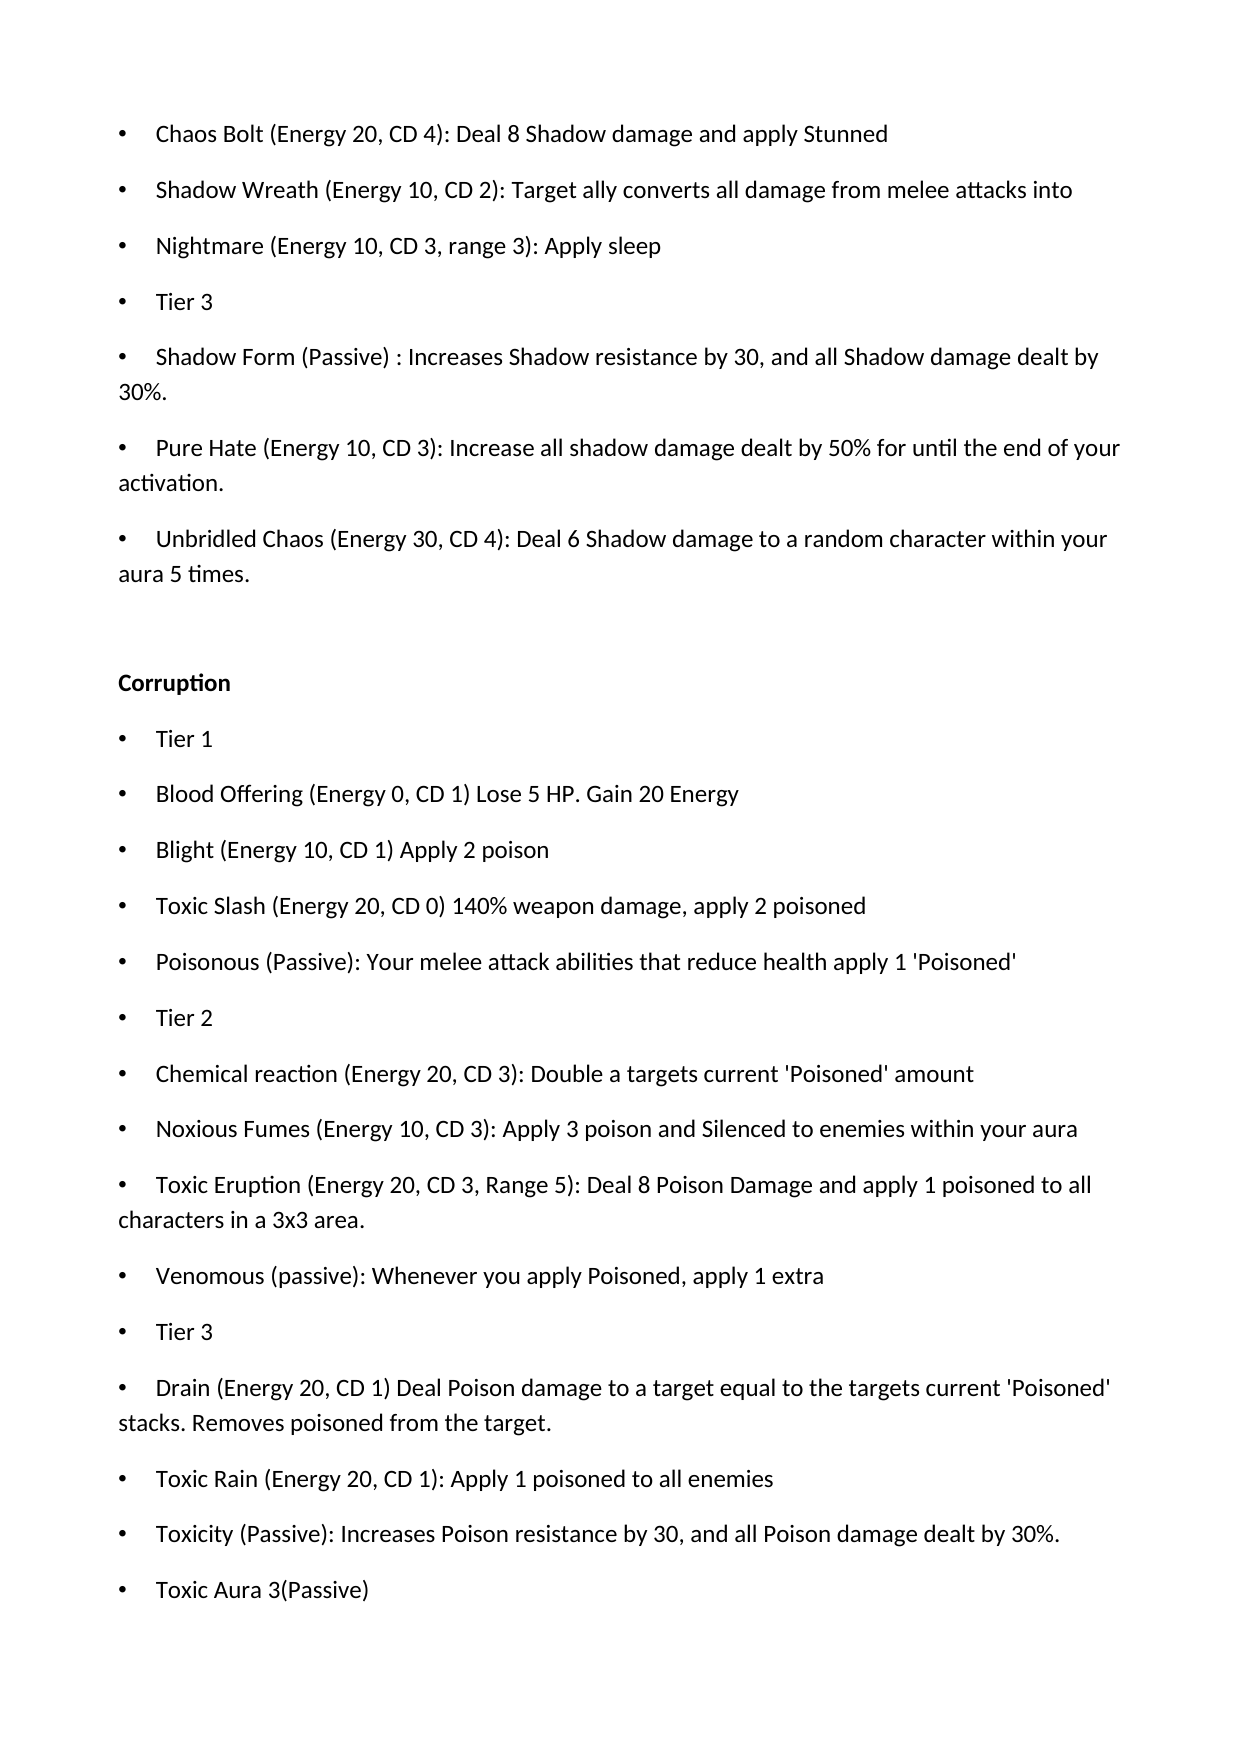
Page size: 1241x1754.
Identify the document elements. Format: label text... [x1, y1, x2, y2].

list Toxic Slash (Energy 20, CD 0) 140% weapon damage, apply 2 poisoned [81, 890, 1122, 921]
list Chemical reaction (Energy 20, CD 3): Double a targets current 'Poisoned' amount [81, 1058, 1122, 1088]
list Shadow Form (Passive) : Increases Shadow resistance by 30, and all Shadow damage dealt by 30%. [81, 341, 1122, 407]
list Pure Hate (Energy 10, CD 3): Increase all shadow damage dealt by 50% for until the end of your activation. [81, 432, 1122, 498]
list Poisonous (Passive): Your melee attack abilities that reduce health apply 1 'Poisoned' [81, 946, 1122, 977]
list Blight (Energy 10, CD 1) Apply 2 poison [81, 834, 1122, 865]
list Venomous (passive): Whenever you apply Poisoned, apply 1 extra [81, 1260, 1122, 1291]
list Unbridled Chaos (Energy 30, CD 4): Deal 6 Shadow damage to a random character within your aura 5 times. [81, 523, 1122, 589]
list Chaos Bolt (Energy 20, CD 4): Deal 8 Shadow damage and apply Stunned [81, 118, 1122, 149]
list Blood Offering (Energy 0, CD 1) Lose 5 HP. Gain 20 Energy [81, 779, 1122, 809]
list Toxic Eruption (Energy 20, CD 3, Range 5): Deal 8 Poison Damage and apply 1 poisoned to all characters in a 3x3 area. [81, 1169, 1122, 1235]
list Toxic Rain (Energy 20, CD 1): Apply 1 poisoned to all enemies [81, 1463, 1122, 1493]
list Tier 3 [81, 1316, 1122, 1347]
list Toxic Aura 3(Passive) [81, 1574, 1122, 1605]
list Tier 2 [81, 1002, 1122, 1032]
list Tier 3 [81, 286, 1122, 316]
list Drain (Energy 20, CD 1) Deal Poison damage to a target equal to the targets current 'Poisoned' stacks. Removes poisoned from the target. [81, 1372, 1122, 1437]
list Shadow Wreath (Energy 10, CD 2): Target ally converts all damage from melee attacks into [81, 174, 1122, 204]
text Corruption [118, 667, 1122, 697]
list Tier 1 [81, 723, 1122, 753]
list Noxious Fumes (Energy 10, CD 3): Apply 3 poison and Silenced to enemies within your aura [81, 1114, 1122, 1144]
list Nightmare (Energy 10, CD 3, range 3): Apply sleep [81, 230, 1122, 260]
list Toxicity (Passive): Increases Poison resistance by 30, and all Poison damage dealt by 30%. [81, 1519, 1122, 1549]
